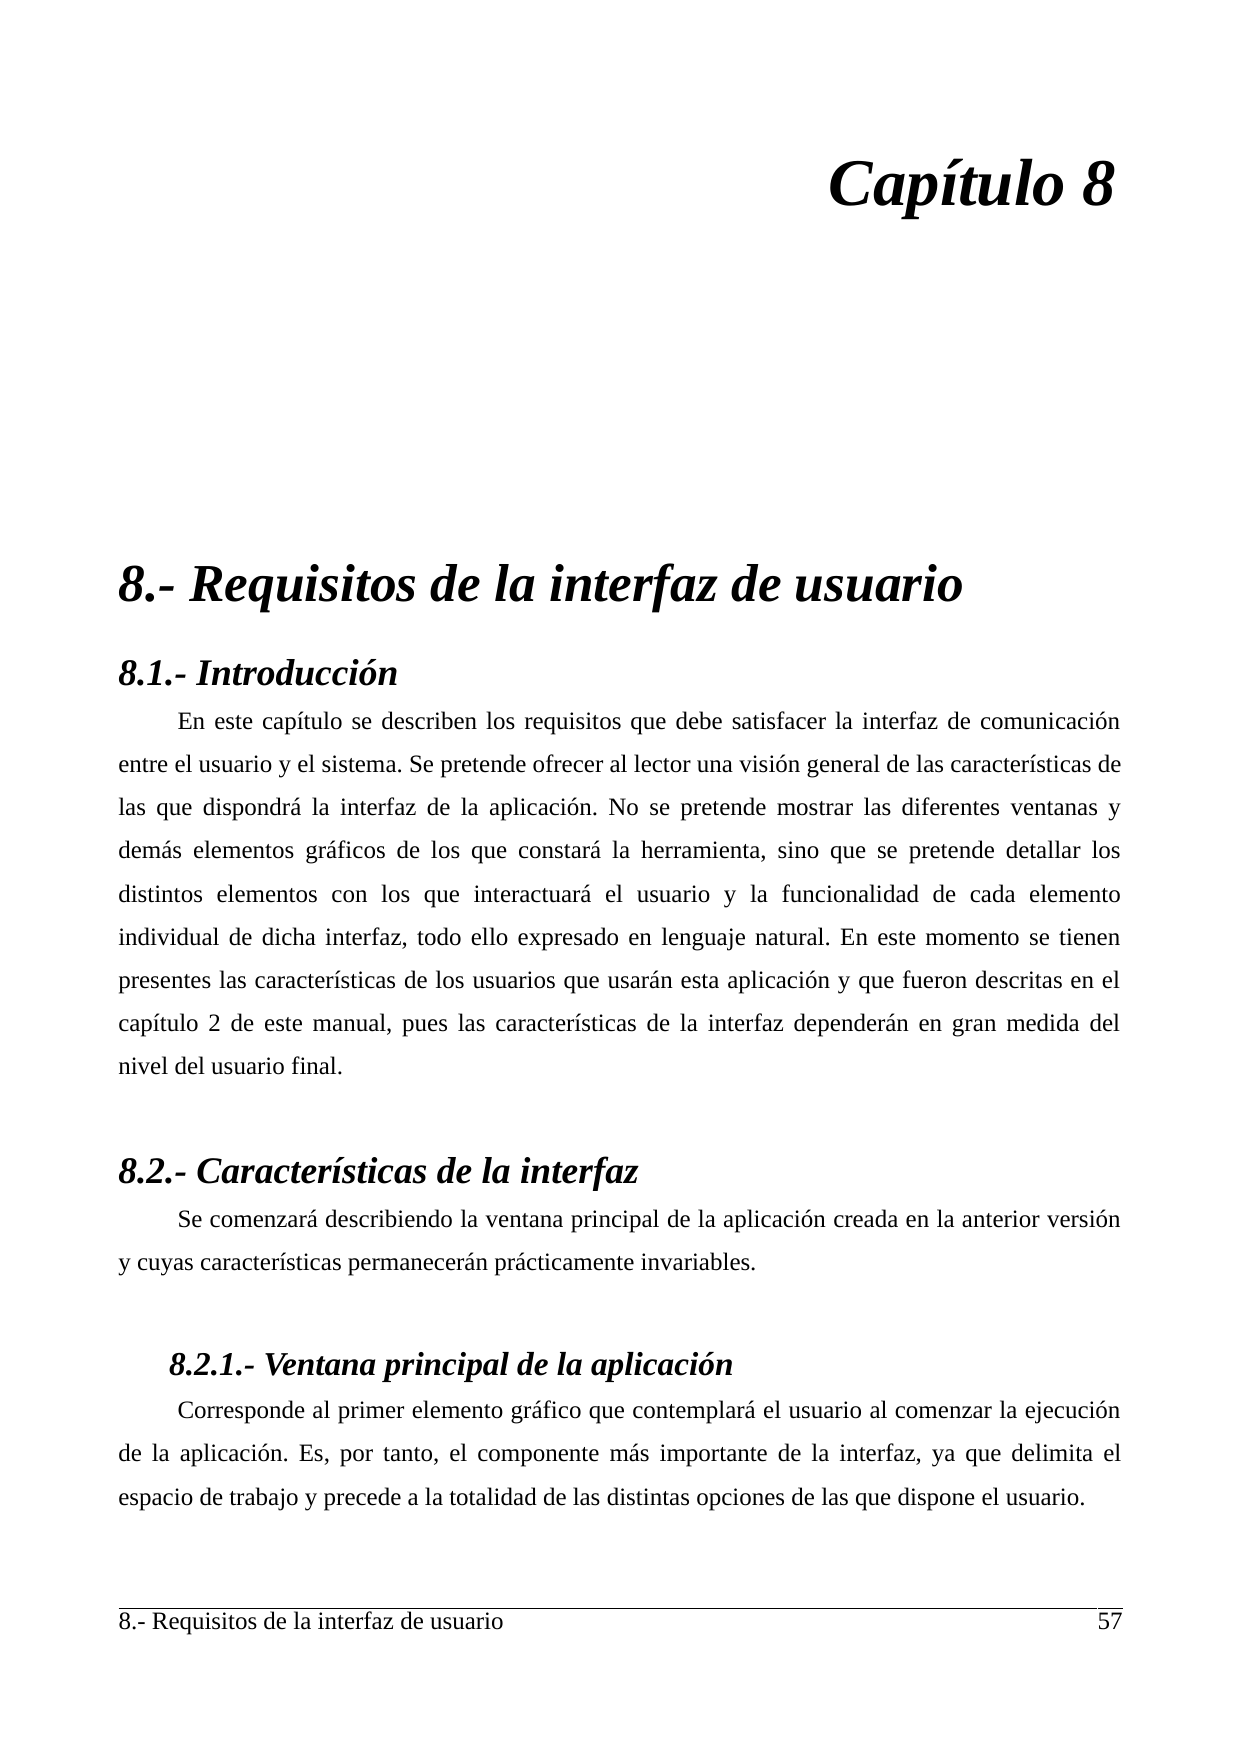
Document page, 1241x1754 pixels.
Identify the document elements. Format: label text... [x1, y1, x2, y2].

text Corresponde al primer elemento gráfico que contemplará el usuario al comenzar la ejecución de la aplicación. Es, por tanto, el componente más importante de la interfaz, ya que delimita el espacio de trabajo y precede a la totalidad de las distintas opciones de las que dispone el usuario. [118, 1395, 1122, 1510]
subtitle Capítulo 8 [118, 143, 1122, 219]
subtitle 8.1.- Introducción [118, 651, 1122, 694]
text En este capítulo se describen los requisitos que debe satisfacer la interfaz de comunicación entre el usuario y el sistema. Se pretende ofrecer al lector una visión general de las características de las que dispondrá la interfaz de la aplicación. No se pretende mostrar las diferentes ventanas y demás elementos gráficos de los que constará la herramienta, sino que se pretende detallar los distintos elementos con los que interactuará el usuario y la funcionalidad de cada elemento individual de dicha interfaz, todo ello expresado en lenguaje natural. En este momento se tienen presentes las características de los usuarios que usarán esta aplicación y que fueron descritas en el capítulo 2 de este manual, pues las características de la interfaz dependerán en gran medida del nivel del usuario final. [118, 706, 1122, 1080]
text Se comenzará describiendo la ventana principal de la aplicación creada en la anterior versión y cuyas características permanecerán prácticamente invariables. [118, 1204, 1122, 1276]
subtitle 8.2.1.- Ventana principal de la aplicación [163, 1344, 1122, 1383]
subtitle 8.- Requisitos de la interfaz de usuario [118, 552, 1122, 613]
subtitle 8.2.- Características de la interfaz [118, 1148, 1122, 1192]
